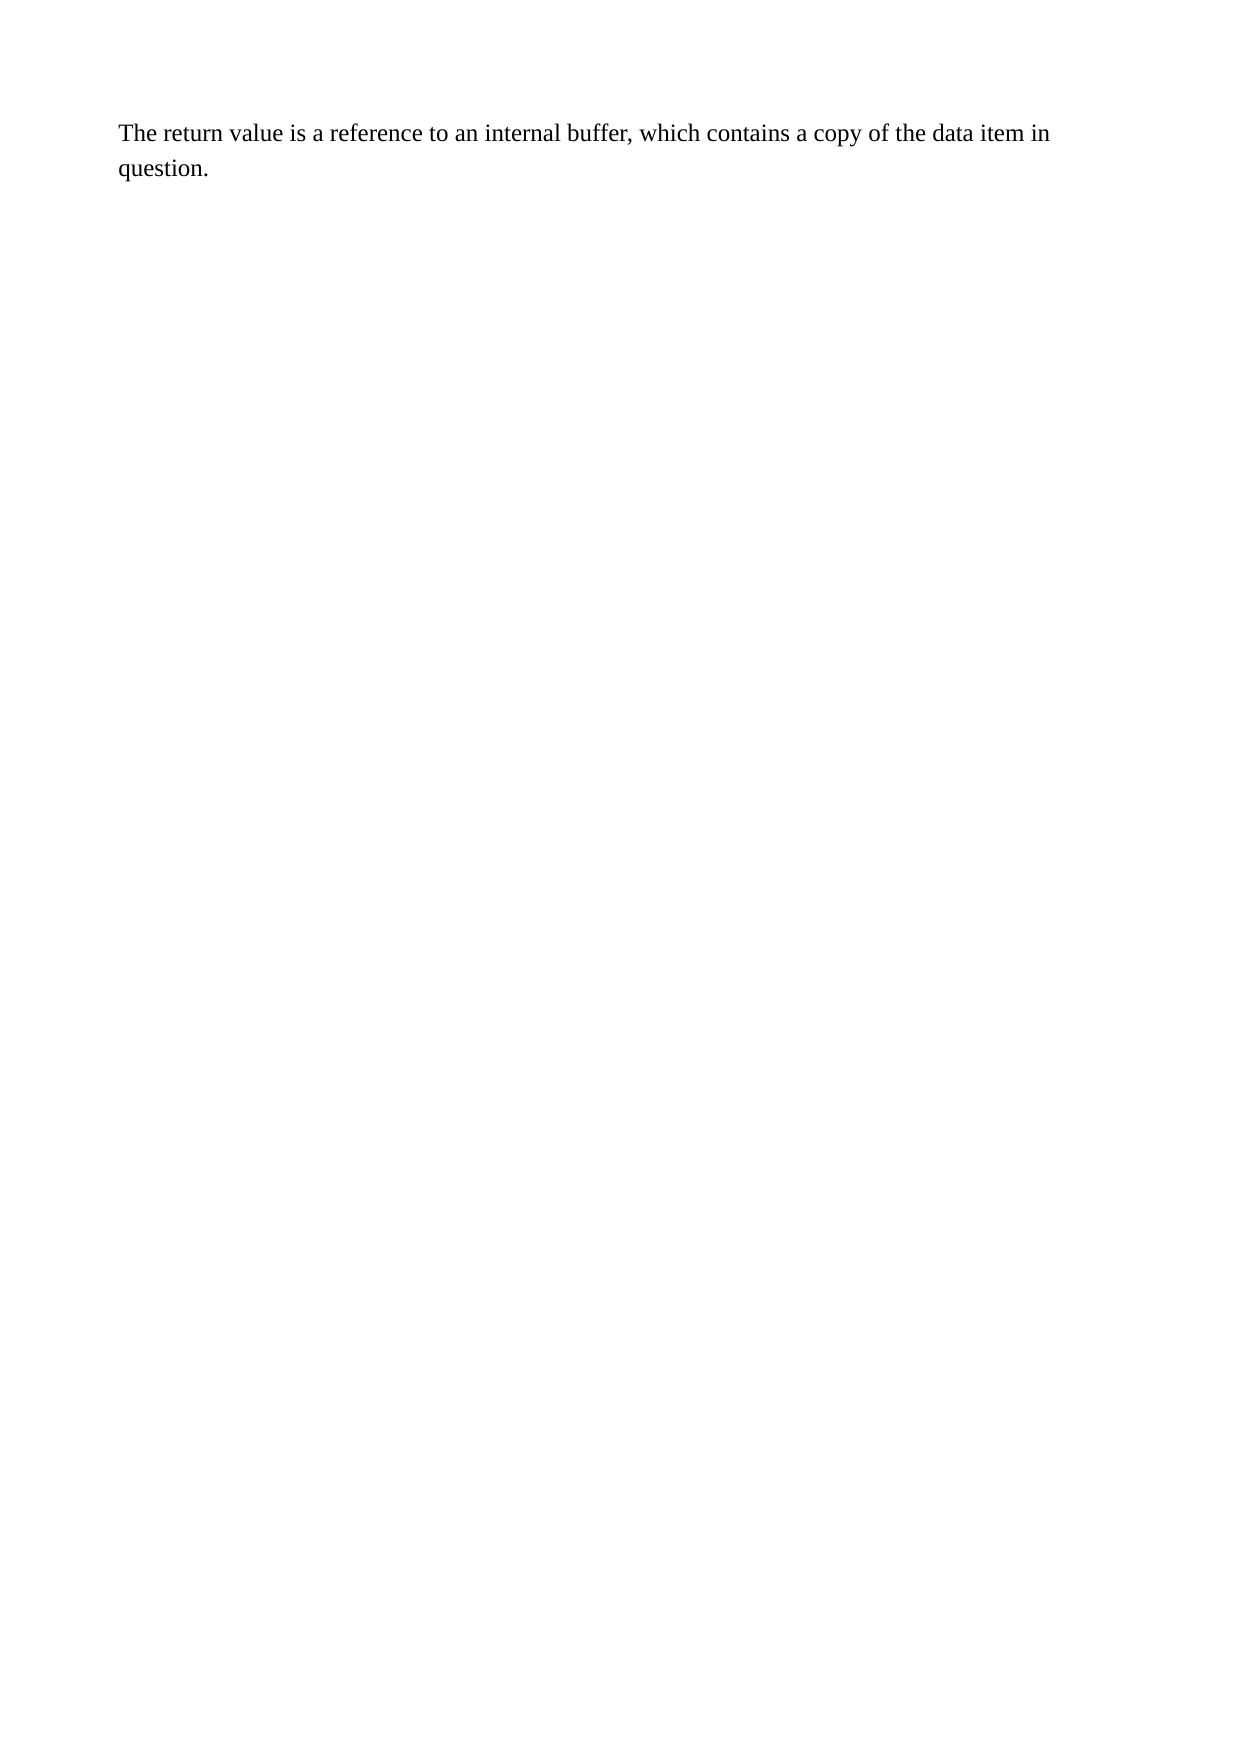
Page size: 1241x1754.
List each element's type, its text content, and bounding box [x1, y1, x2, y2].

text The return value is a reference to an internal buffer, which contains a copy of the data item in question. [118, 118, 1122, 181]
